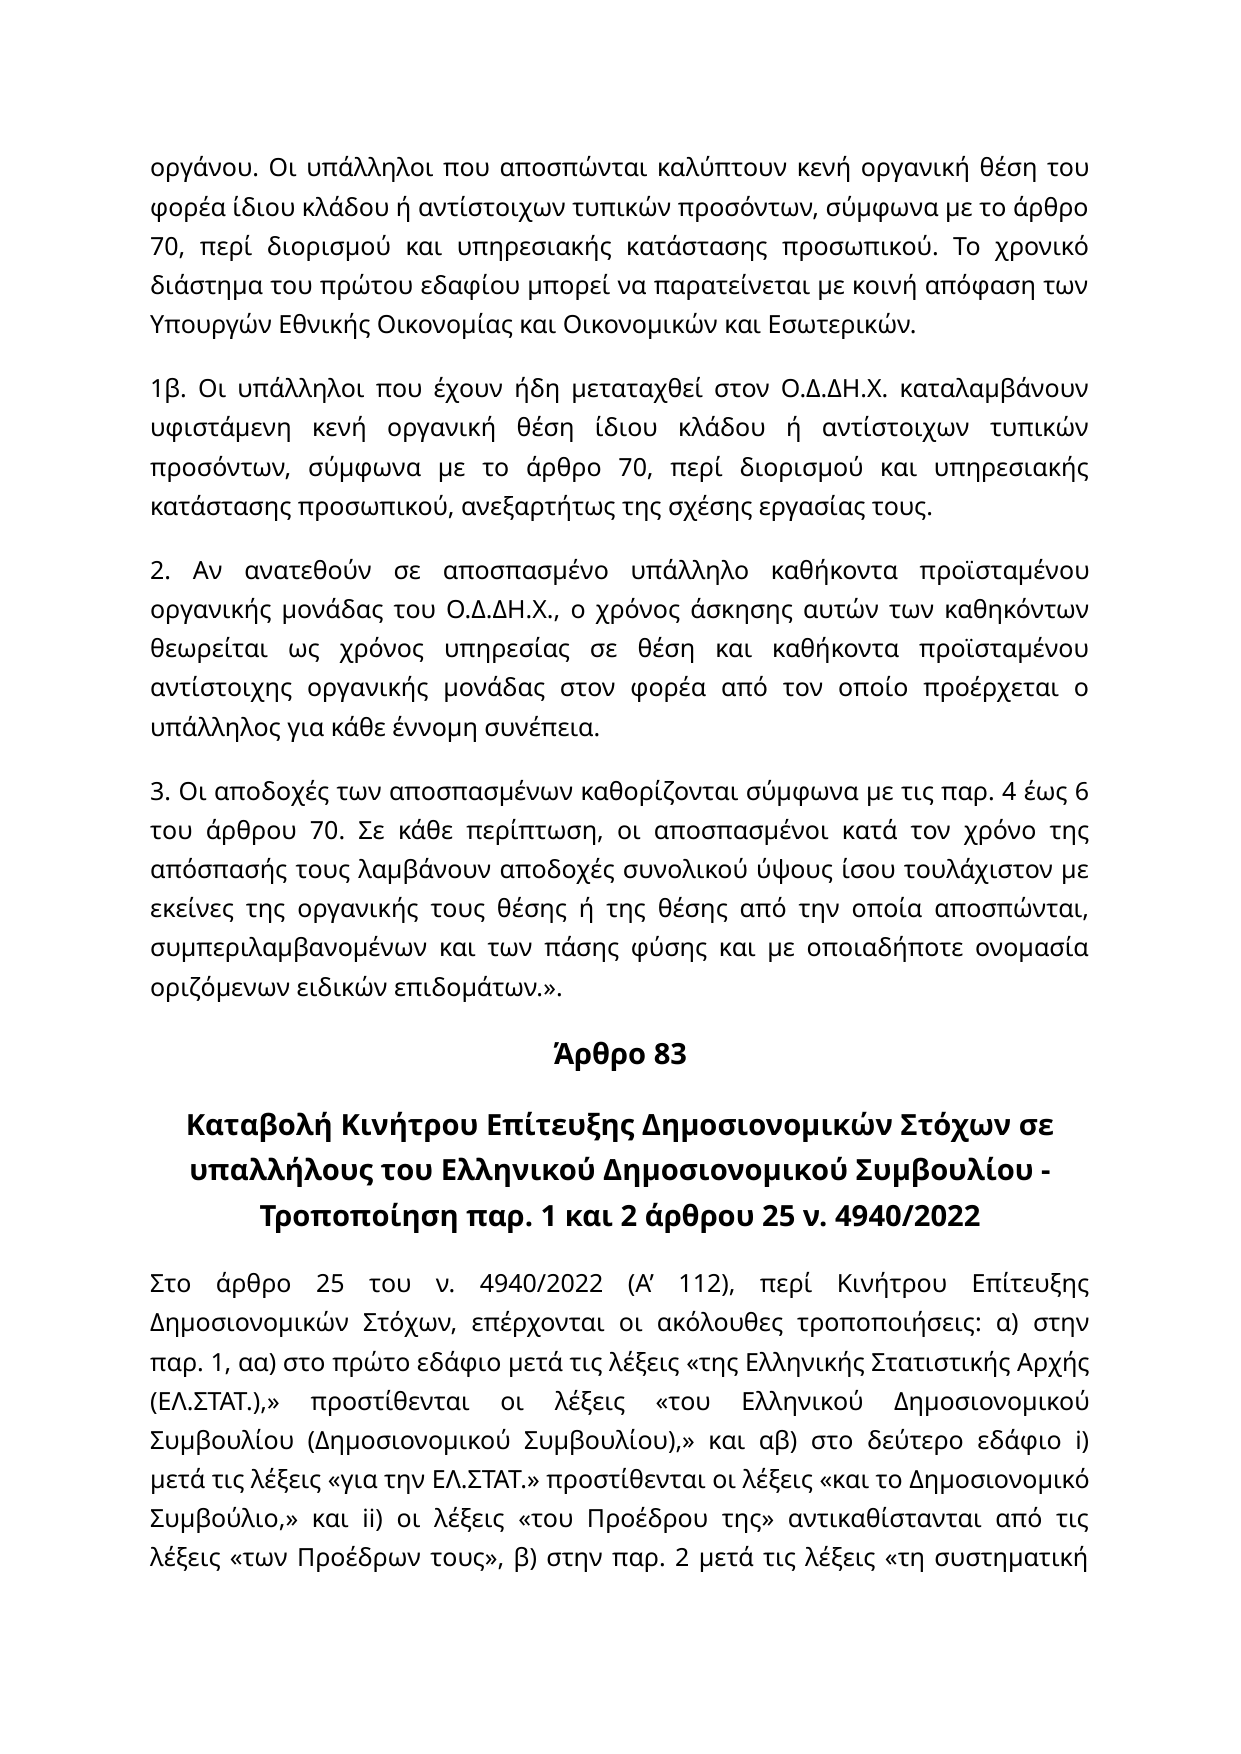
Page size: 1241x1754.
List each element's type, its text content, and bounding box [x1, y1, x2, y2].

subtitle Άρθρο 83 [150, 1033, 1090, 1073]
text οργάνου. Οι υπάλληλοι που αποσπώνται καλύπτουν κενή οργανική θέση του φορέα ίδιου κλάδου ή αντίστοιχων τυπικών προσόντων, σύμφωνα με το άρθρο 70, περί διορισμού και υπηρεσιακής κατάστασης προσωπικού. Το χρονικό διάστημα του πρώτου εδαφίου μπορεί να παρατείνεται με κοινή απόφαση των Υπουργών Εθνικής Οικονομίας και Οικονομικών και Εσωτερικών. [150, 150, 1090, 341]
subtitle Καταβολή Κινήτρου Επίτευξης Δημοσιονομικών Στόχων σε υπαλλήλους του Ελληνικού Δημοσιονομικού Συμβουλίου - Τροποποίηση παρ. 1 και 2 άρθρου 25 ν. 4940/2022 [150, 1104, 1090, 1235]
text Στο άρθρο 25 του ν. 4940/2022 (Α’ 112), περί Κινήτρου Επίτευξης Δημοσιονομικών Στόχων, επέρχονται οι ακόλουθες τροποποιήσεις: α) στην παρ. 1, αα) στο πρώτο εδάφιο μετά τις λέξεις «της Ελληνικής Στατιστικής Αρχής (ΕΛ.ΣΤΑΤ.),» προστίθενται οι λέξεις «του Ελληνικού Δημοσιονομικού Συμβουλίου (Δημοσιονομικού Συμβουλίου),» και αβ) στο δεύτερο εδάφιο i) μετά τις λέξεις «για την ΕΛ.ΣΤΑΤ.» προστίθενται οι λέξεις «και το Δημοσιονομικό Συμβούλιο,» και ii) οι λέξεις «του Προέδρου της» αντικαθίστανται από τις λέξεις «των Προέδρων τους», β) στην παρ. 2 μετά τις λέξεις «τη συστηματική [150, 1266, 1090, 1574]
text 2. Αν ανατεθούν σε αποσπασμένο υπάλληλο καθήκοντα προϊσταμένου οργανικής μονάδας του Ο.Δ.ΔΗ.Χ., ο χρόνος άσκησης αυτών των καθηκόντων θεωρείται ως χρόνος υπηρεσίας σε θέση και καθήκοντα προϊσταμένου αντίστοιχης οργανικής μονάδας στον φορέα από τον οποίο προέρχεται ο υπάλληλος για κάθε έννομη συνέπεια. [150, 552, 1090, 743]
text 1β. Οι υπάλληλοι που έχουν ήδη μεταταχθεί στον Ο.Δ.ΔΗ.Χ. καταλαμβάνουν υφιστάμενη κενή οργανική θέση ίδιου κλάδου ή αντίστοιχων τυπικών προσόντων, σύμφωνα με το άρθρο 70, περί διορισμού και υπηρεσιακής κατάστασης προσωπικού, ανεξαρτήτως της σχέσης εργασίας τους. [150, 371, 1090, 522]
text 3. Οι αποδοχές των αποσπασμένων καθορίζονται σύμφωνα με τις παρ. 4 έως 6 του άρθρου 70. Σε κάθε περίπτωση, οι αποσπασμένοι κατά τον χρόνο της απόσπασής τους λαμβάνουν αποδοχές συνολικού ύψους ίσου τουλάχιστον με εκείνες της οργανικής τους θέσης ή της θέσης από την οποία αποσπώνται, συμπεριλαμβανομένων και των πάσης φύσης και με οποιαδήποτε ονομασία οριζόμενων ειδικών επιδομάτων.». [150, 773, 1090, 1003]
